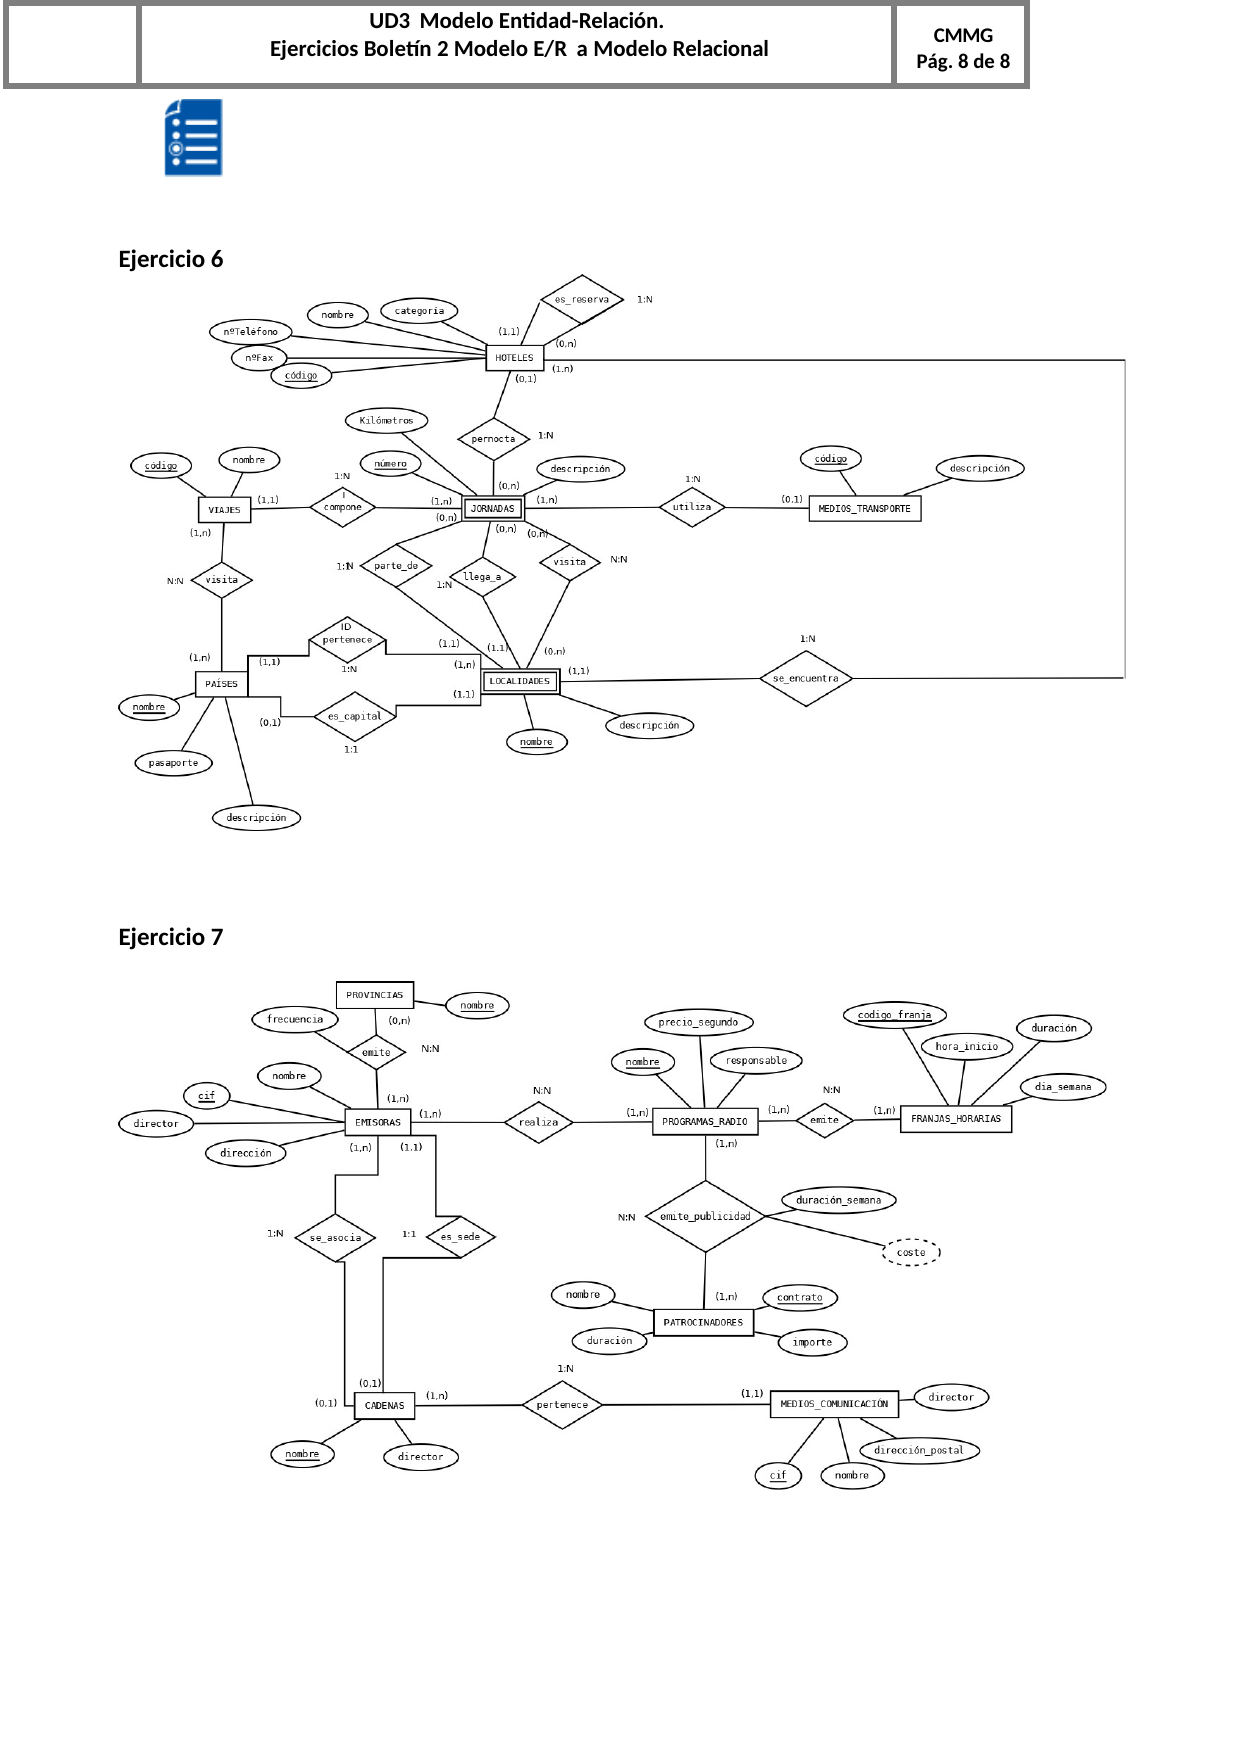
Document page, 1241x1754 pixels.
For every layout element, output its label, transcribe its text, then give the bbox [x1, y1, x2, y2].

text Ejercicio 6 [118, 244, 1152, 274]
picture [118, 274, 1126, 831]
text Ejercicio 7 [118, 921, 1152, 951]
picture [118, 981, 1107, 1490]
picture [164, 99, 223, 177]
